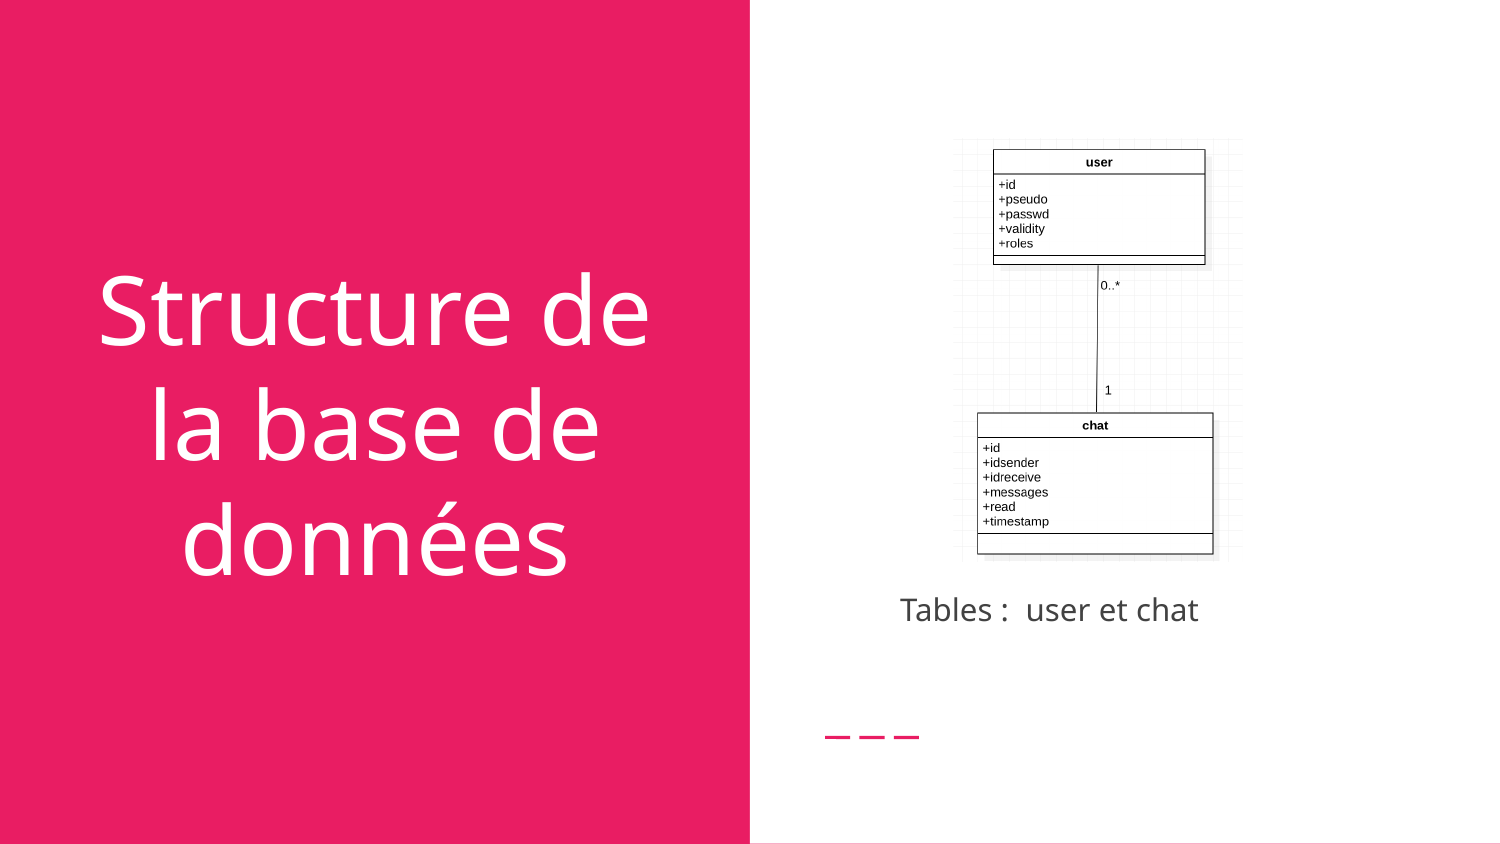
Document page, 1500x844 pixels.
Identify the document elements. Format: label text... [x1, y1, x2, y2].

picture [953, 138, 1243, 562]
title Structure de la base de données [43, 298, 708, 546]
list Tables : user et chat [810, 118, 1455, 725]
